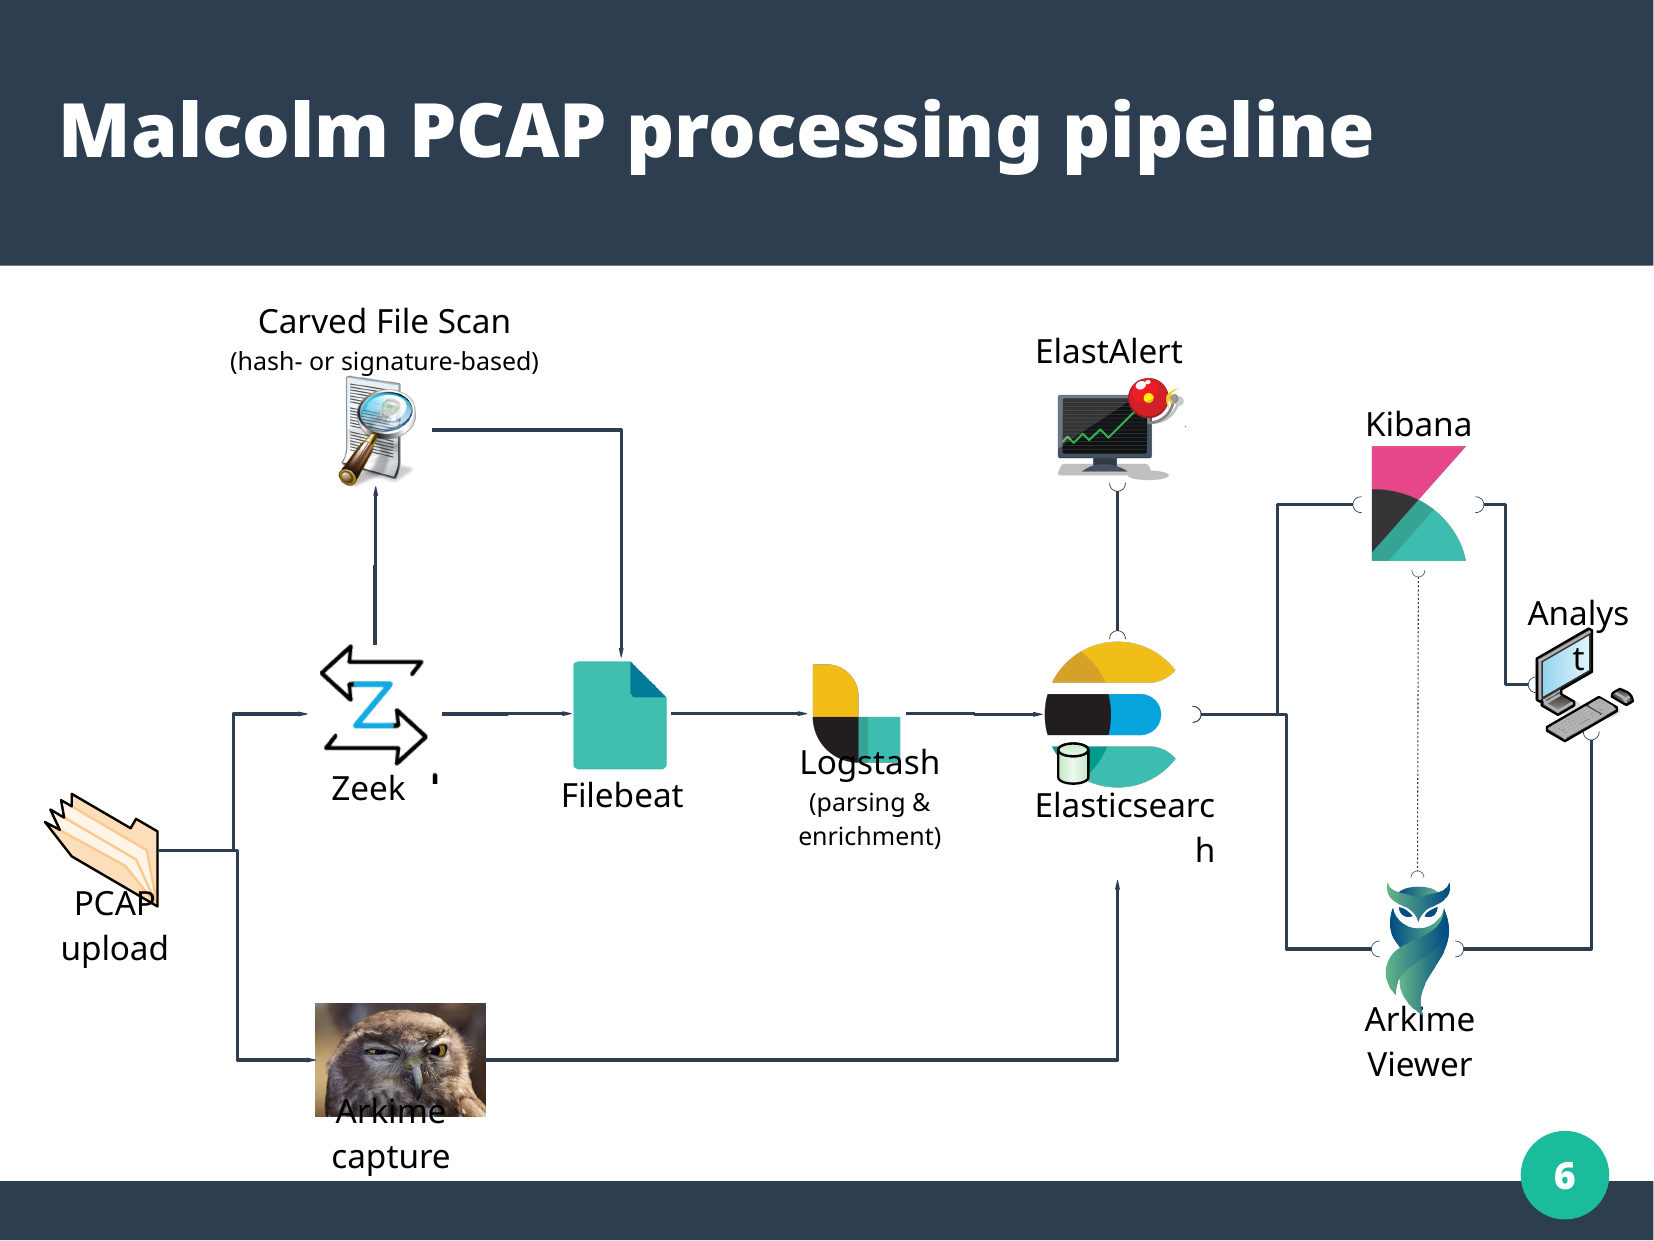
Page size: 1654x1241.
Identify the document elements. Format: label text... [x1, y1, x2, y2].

text_box Zeek [315, 749, 421, 825]
text_box Carved File Scan (hash- or signature-based) [207, 279, 563, 397]
text_box [1613, 709, 1620, 716]
picture [1050, 397, 1186, 483]
text_box [1614, 691, 1631, 703]
picture [315, 1003, 486, 1095]
title Malcolm PCAP processing pipeline [59, 49, 1595, 207]
picture [307, 644, 443, 784]
text_box [52, 797, 156, 887]
text_box [1549, 703, 1615, 739]
picture [319, 397, 432, 487]
text_box PCAP upload [4, 887, 226, 963]
text_box Analyst [1510, 582, 1647, 658]
picture [807, 657, 907, 737]
text_box [1058, 743, 1089, 774]
text_box [1539, 658, 1590, 712]
picture [1361, 470, 1476, 570]
picture [571, 657, 671, 764]
text_box Arkime Viewer [1300, 988, 1541, 1064]
picture [1042, 639, 1193, 774]
picture [1379, 877, 1456, 1021]
text_box Arkime capture [263, 1095, 519, 1171]
text_box Logstash (parsing & enrichment) [732, 737, 1008, 855]
text_box [1566, 702, 1580, 713]
text_box Filebeat [546, 764, 699, 841]
text_box ElastAlert [1003, 320, 1216, 397]
text_box Elasticsearch [1005, 774, 1231, 851]
text_box Kibana [1313, 393, 1525, 470]
